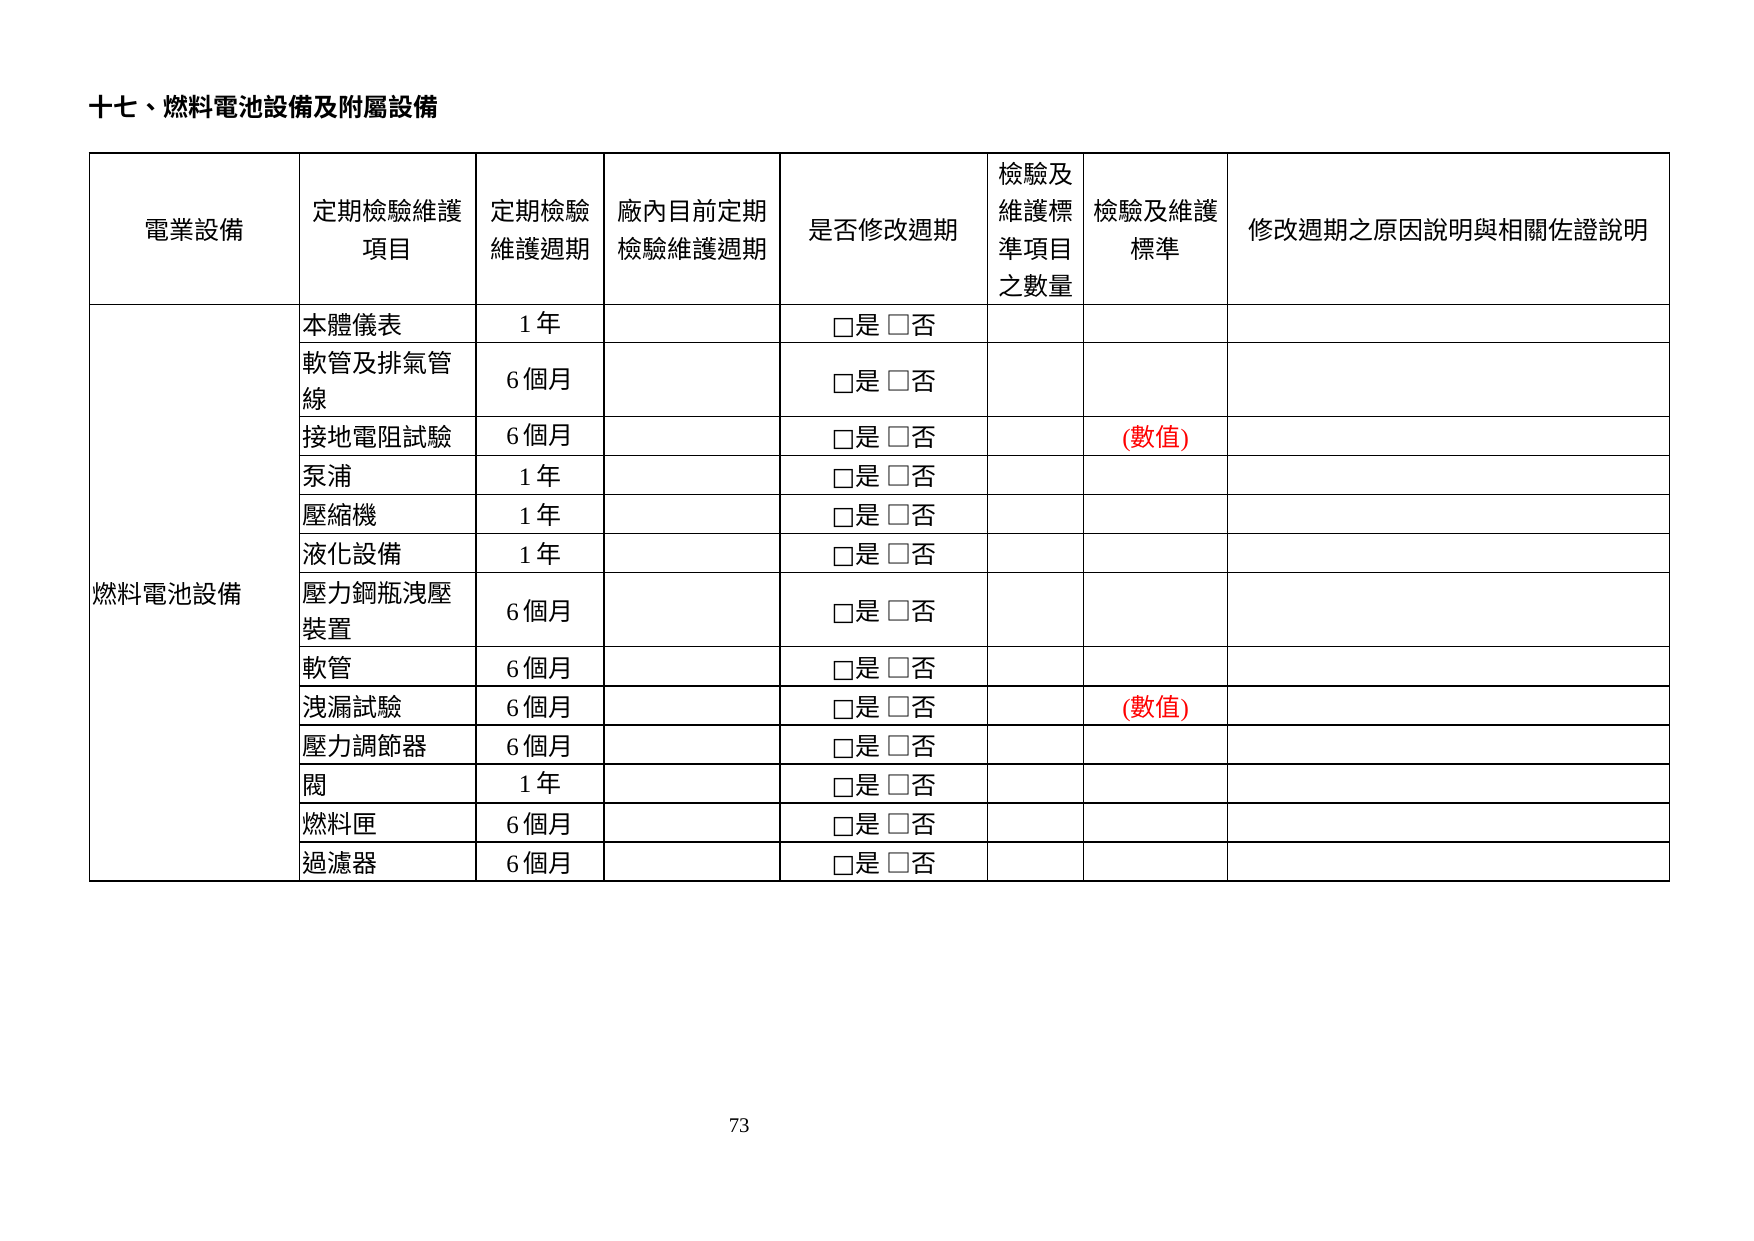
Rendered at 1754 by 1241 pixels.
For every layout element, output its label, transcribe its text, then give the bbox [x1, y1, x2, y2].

table_cell [605, 573, 779, 646]
table_cell 接地電阻試驗 [300, 417, 475, 454]
table_cell [1228, 765, 1669, 802]
table_cell [988, 726, 1083, 763]
table_cell [605, 647, 779, 685]
table_cell 燃料匣 [300, 804, 475, 841]
table_cell [1084, 495, 1227, 533]
table_cell [988, 647, 1083, 685]
table_cell [1084, 305, 1227, 341]
table_cell [1084, 534, 1227, 572]
table_cell [1084, 765, 1227, 802]
table_cell □是 □否 [781, 647, 987, 685]
table_cell [1228, 687, 1669, 724]
table_cell [1228, 843, 1669, 880]
table_cell (數值) [1084, 687, 1227, 724]
table_cell □是 □否 [781, 343, 987, 416]
table_cell [1228, 305, 1669, 341]
table_cell 1年 [477, 765, 603, 802]
table_cell [1084, 726, 1227, 763]
table_cell 壓力調節器 [300, 726, 475, 763]
table_cell 6個月 [477, 687, 603, 724]
table_cell [1228, 495, 1669, 533]
table_cell 過濾器 [300, 843, 475, 880]
table_header 定期檢驗維護週期 [477, 154, 603, 304]
table_header 廠內目前定期檢驗維護週期 [605, 154, 779, 304]
table_cell [988, 687, 1083, 724]
table_cell [1084, 343, 1227, 416]
table_cell 壓縮機 [300, 495, 475, 533]
table_cell □是 □否 [781, 843, 987, 880]
table_cell 洩漏試驗 [300, 687, 475, 724]
table_cell [605, 343, 779, 416]
table_cell □是 □否 [781, 573, 987, 646]
table_cell [988, 417, 1083, 454]
table_cell [605, 305, 779, 341]
table_cell 閥 [300, 765, 475, 802]
table_cell [1228, 647, 1669, 685]
table_cell [1084, 647, 1227, 685]
table_cell 6個月 [477, 647, 603, 685]
table_cell [1084, 456, 1227, 494]
table_cell 1年 [477, 534, 603, 572]
table_cell [605, 456, 779, 494]
table_cell [1228, 573, 1669, 646]
table_cell 液化設備 [300, 534, 475, 572]
table_header 檢驗及維護標準項目之數量 [988, 154, 1083, 304]
table_cell □是 □否 [781, 456, 987, 494]
table_header 修改週期之原因說明與相關佐證說明 [1228, 154, 1669, 304]
table_cell 軟管及排氣管線 [300, 343, 475, 416]
table_cell 1年 [477, 456, 603, 494]
table_cell 泵浦 [300, 456, 475, 494]
table_cell [988, 843, 1083, 880]
text 十七、燃料電池設備及附屬設備 [89, 87, 1668, 123]
table_cell [988, 343, 1083, 416]
table_cell [988, 804, 1083, 841]
table_cell [988, 495, 1083, 533]
table_cell [605, 687, 779, 724]
table_cell □是 □否 [781, 534, 987, 572]
table_cell 6個月 [477, 343, 603, 416]
table_cell □是 □否 [781, 495, 987, 533]
table_cell [605, 804, 779, 841]
table_cell [1084, 843, 1227, 880]
table_header 檢驗及維護標準 [1084, 154, 1227, 304]
table_cell 本體儀表 [300, 305, 475, 341]
table_cell [988, 456, 1083, 494]
table_cell [605, 495, 779, 533]
table_cell 1年 [477, 305, 603, 341]
table_header 定期檢驗維護項目 [300, 154, 475, 304]
table_cell □是 □否 [781, 305, 987, 341]
table_cell 6個月 [477, 804, 603, 841]
table_cell 6個月 [477, 843, 603, 880]
table_cell [605, 843, 779, 880]
table_cell [1084, 573, 1227, 646]
table_cell 6個月 [477, 417, 603, 454]
table_cell [1228, 804, 1669, 841]
table_cell [988, 765, 1083, 802]
table_cell [605, 417, 779, 454]
table_cell [605, 534, 779, 572]
table_cell [988, 305, 1083, 341]
table_cell (數值) [1084, 417, 1227, 454]
table_cell [605, 765, 779, 802]
table_header 電業設備 [90, 154, 299, 304]
table_cell □是 □否 [781, 687, 987, 724]
table_cell [988, 534, 1083, 572]
table_cell 1年 [477, 495, 603, 533]
table_cell □是 □否 [781, 417, 987, 454]
table_cell [1228, 534, 1669, 572]
table_cell [1228, 417, 1669, 454]
table_cell [605, 726, 779, 763]
table_cell □是 □否 [781, 726, 987, 763]
table_cell 6個月 [477, 573, 603, 646]
table_cell 壓力鋼瓶洩壓裝置 [300, 573, 475, 646]
table_header 是否修改週期 [781, 154, 987, 304]
table_cell [988, 573, 1083, 646]
table_cell 6個月 [477, 726, 603, 763]
table_cell [1228, 456, 1669, 494]
table_cell [1228, 343, 1669, 416]
table_cell □是 □否 [781, 765, 987, 802]
table_cell 軟管 [300, 647, 475, 685]
table_cell □是 □否 [781, 804, 987, 841]
table_cell 燃料電池設備 [90, 305, 299, 880]
table_cell [1228, 726, 1669, 763]
table_cell [1084, 804, 1227, 841]
